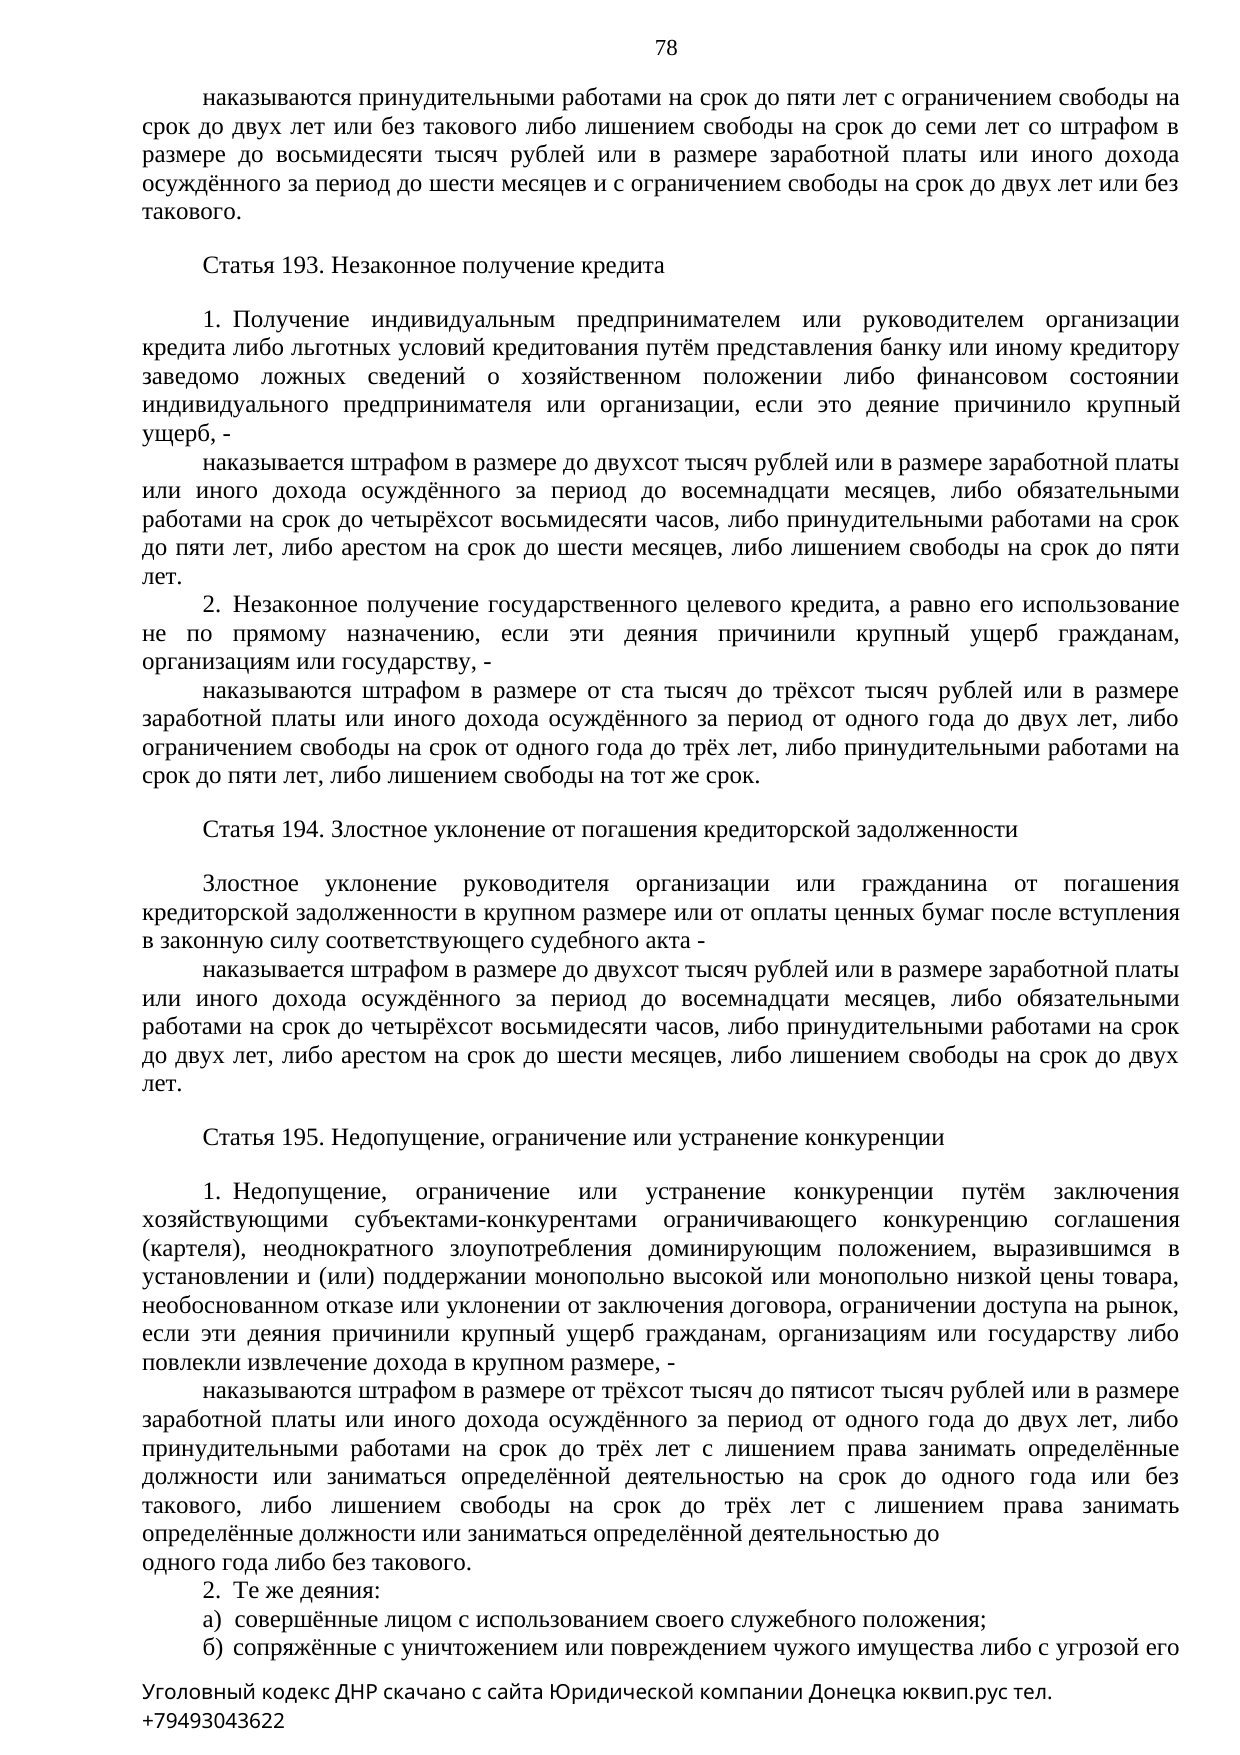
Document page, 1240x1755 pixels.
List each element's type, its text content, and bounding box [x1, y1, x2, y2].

list Недопущение, ограничение или устранение конкуренции путём заключения хозяйствующими субъектами-конкурентами ограничивающего конкуренцию соглашения (картеля), неоднократного злоупотребления доминирующим положением, выразившимся в установлении и (или) поддержании монопольно высокой или монопольно низкой цены товара, необоснованном отказе или уклонении от заключения договора, ограничении доступа на рынок, если эти деяния причинили крупный ущерб гражданам, организациям или государству либо повлекли извлечение дохода в крупном размере, - [142, 1176, 1181, 1376]
text наказываются принудительными работами на срок до пяти лет с ограничением свободы на срок до двух лет или без такового либо лишением свободы на срок до семи лет со штрафом в размере до восьмидесяти тысяч рублей или в размере заработной платы или иного дохода осуждённого за период до шести месяцев и с ограничением свободы на срок до двух лет или без такового. [142, 83, 1181, 225]
text а) совершённые лицом с использованием своего служебного положения; [142, 1604, 1181, 1633]
text наказывается штрафом в размере до двухсот тысяч рублей или в размере заработной платы или иного дохода осуждённого за период до восемнадцати месяцев, либо обязательными работами на срок до четырёхсот восьмидесяти часов, либо принудительными работами на срок до двух лет, либо арестом на срок до шести месяцев, либо лишением свободы на срок до двух лет. [142, 955, 1181, 1097]
list Незаконное получение государственного целевого кредита, а равно его использование не по прямому назначению, если эти деяния причинили крупный ущерб гражданам, организациям или государству, - [142, 590, 1181, 675]
text наказываются штрафом в размере от ста тысяч до трёхсот тысяч рублей или в размере заработной платы или иного дохода осуждённого за период от одного года до двух лет, либо ограничением свободы на срок от одного года до трёх лет, либо принудительными работами на срок до пяти лет, либо лишением свободы на тот же срок. [142, 675, 1181, 789]
list Те же деяния: [142, 1576, 1181, 1604]
text б) сопряжённые с уничтожением или повреждением чужого имущества либо с угрозой его [142, 1633, 1181, 1662]
list Получение индивидуальным предпринимателем или руководителем организации кредита либо льготных условий кредитования путём представления банку или иному кредитору заведомо ложных сведений о хозяйственном положении либо финансовом состоянии индивидуального предпринимателя или организации, если это деяние причинило крупный ущерб, - [142, 304, 1181, 447]
text наказываются штрафом в размере от трёхсот тысяч до пятисот тысяч рублей или в размере заработной платы или иного дохода осуждённого за период от одного года до двух лет, либо принудительными работами на срок до трёх лет с лишением права занимать определённые должности или заниматься определённой деятельностью на срок до одного года или без такового, либо лишением свободы на срок до трёх лет с лишением права занимать определённые должности или заниматься определённой деятельностью до [142, 1376, 1181, 1547]
text наказывается штрафом в размере до двухсот тысяч рублей или в размере заработной платы или иного дохода осуждённого за период до восемнадцати месяцев, либо обязательными работами на срок до четырёхсот восьмидесяти часов, либо принудительными работами на срок до пяти лет, либо арестом на срок до шести месяцев, либо лишением свободы на срок до пяти лет. [142, 447, 1181, 590]
text Статья 194. Злостное уклонение от погашения кредиторской задолженности [142, 817, 1181, 842]
text Статья 195. Недопущение, ограничение или устранение конкуренции [142, 1125, 1181, 1150]
text Статья 193. Незаконное получение кредита [142, 253, 1181, 278]
text Злостное уклонение руководителя организации или гражданина от погашения кредиторской задолженности в крупном размере или от оплаты ценных бумаг после вступления в законную силу соответствующего судебного акта - [142, 869, 1181, 955]
text одного года либо без такового. [142, 1547, 1181, 1576]
